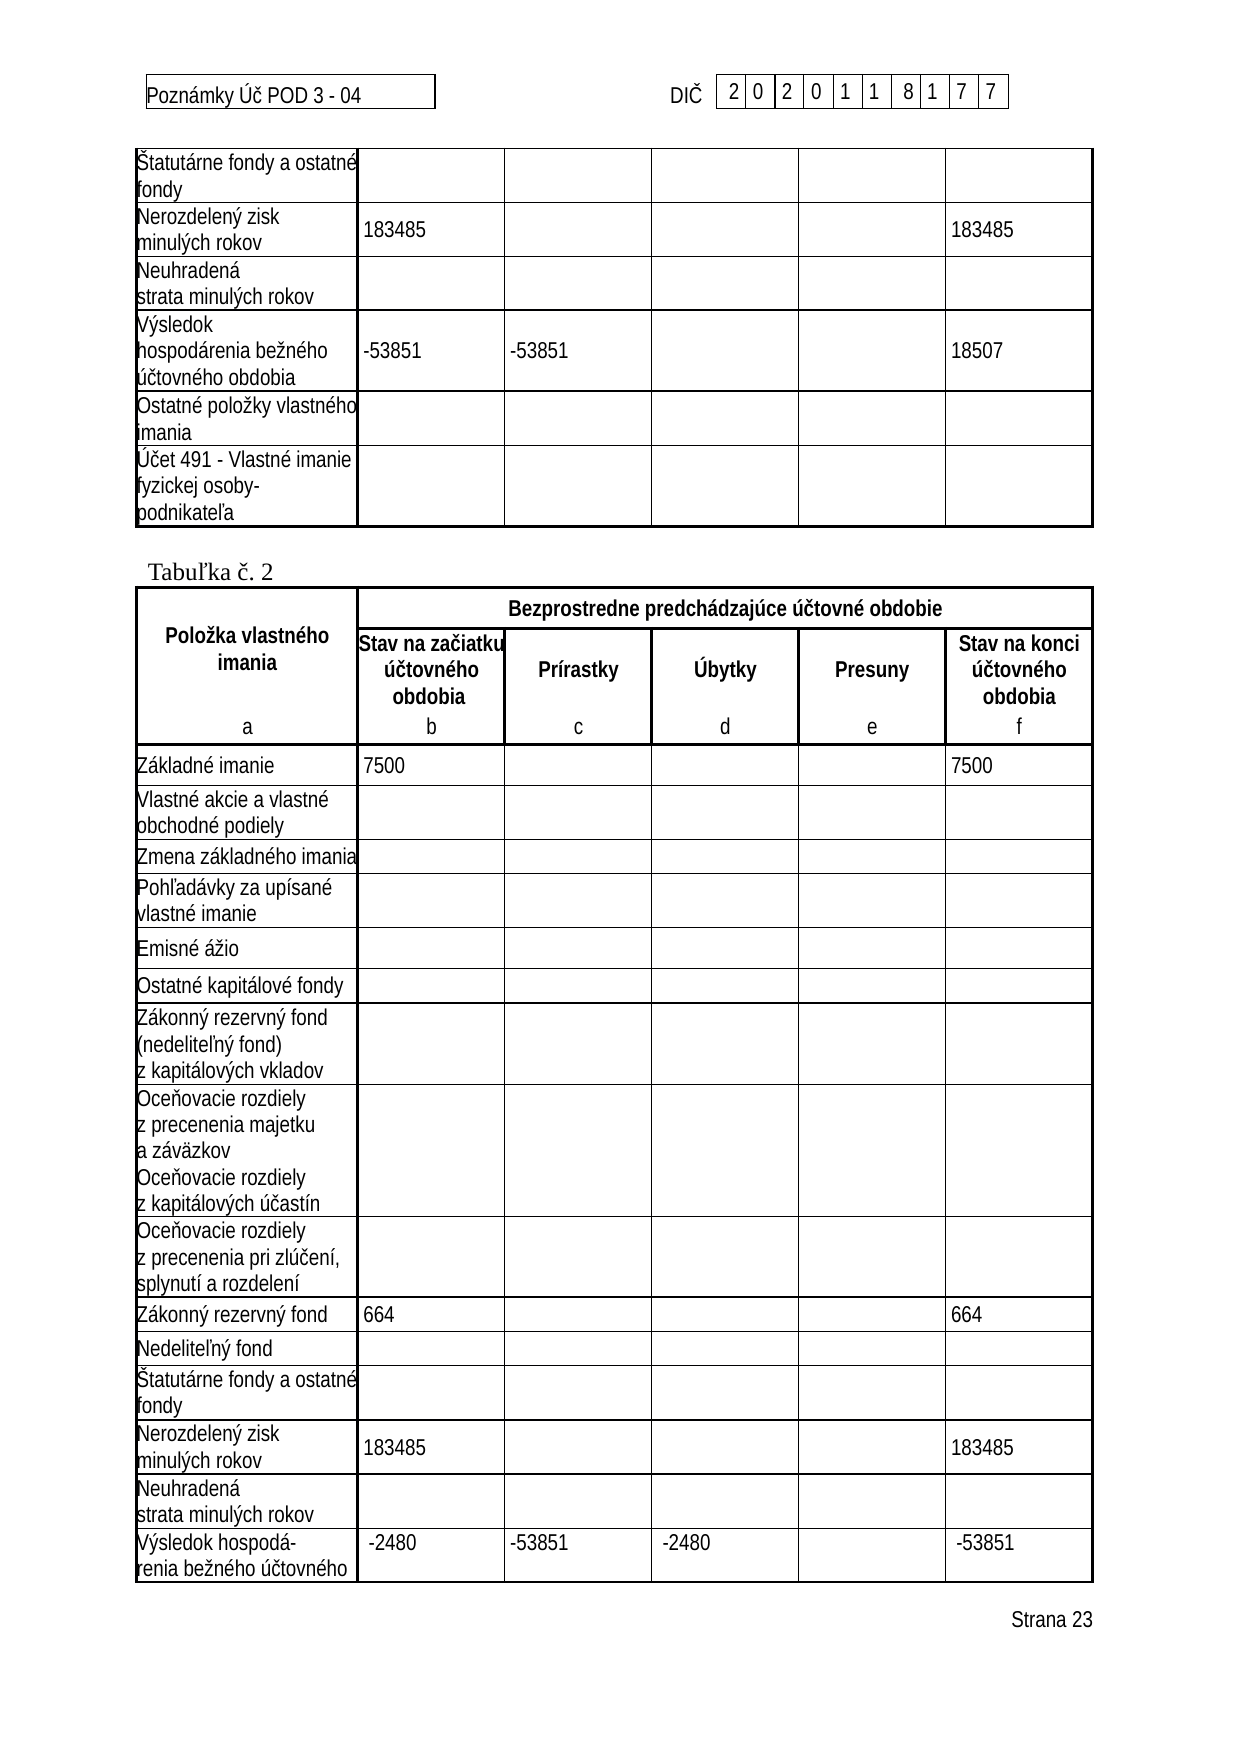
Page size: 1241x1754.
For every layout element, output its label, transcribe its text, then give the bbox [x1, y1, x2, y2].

table_cell [505, 392, 651, 445]
table_cell [946, 257, 1091, 309]
table_cell Základné imanie [138, 746, 356, 785]
table_cell [799, 969, 945, 1002]
table_cell Účet 491 - Vlastné imanie fyzickej osoby- podnikateľa [138, 446, 356, 525]
table_cell Emisné ážio [138, 928, 356, 968]
table_cell 183485 [359, 1421, 504, 1473]
table_cell [799, 1529, 945, 1581]
table_cell [946, 1004, 1091, 1083]
table_cell [799, 928, 945, 968]
table_cell [652, 786, 798, 838]
table_cell [652, 203, 798, 256]
table_cell Stav na začiatku účtovného obdobia [359, 630, 503, 709]
table_cell e [800, 709, 944, 743]
table_cell 183485 [946, 1421, 1091, 1473]
table_cell [799, 1085, 945, 1163]
table_cell [652, 840, 798, 873]
table_cell [799, 203, 945, 256]
table_cell [652, 874, 798, 927]
table_cell [505, 786, 651, 838]
table_cell Výsledok hospodárenia bežného účtovného obdobia [138, 311, 356, 390]
table_cell Nedeliteľný fond [138, 1332, 356, 1365]
table_cell [799, 840, 945, 873]
table_cell c [506, 709, 650, 743]
table_cell Neuhradená strata minulých rokov [138, 1475, 356, 1527]
table_cell 664 [359, 1298, 504, 1331]
table_cell Oceňovacie rozdiely z precenenia pri zlúčení, splynutí a rozdelení [138, 1217, 356, 1296]
table_cell a [138, 709, 356, 743]
table_cell [946, 1085, 1091, 1163]
table_cell [946, 928, 1091, 968]
table_cell [799, 1298, 945, 1331]
table_cell [359, 1164, 504, 1216]
table_cell [946, 149, 1091, 202]
table_cell [652, 1475, 798, 1527]
table_cell [652, 1085, 798, 1163]
table_cell [505, 1332, 651, 1365]
table_cell [652, 1366, 798, 1419]
table_cell [652, 928, 798, 968]
table_cell [505, 446, 651, 525]
table_cell [652, 1298, 798, 1331]
table_cell [505, 257, 651, 309]
table_cell -53851 [946, 1529, 1091, 1581]
table_cell [799, 786, 945, 838]
table_cell [505, 1421, 651, 1473]
table_cell [652, 969, 798, 1002]
table_cell [652, 446, 798, 525]
table_cell [946, 1164, 1091, 1216]
table_cell [359, 928, 504, 968]
table_cell [946, 1332, 1091, 1365]
table_cell Nerozdelený zisk minulých rokov [138, 203, 356, 256]
table_cell Zákonný rezervný fond [138, 1298, 356, 1331]
table_cell -2480 [359, 1529, 504, 1581]
table_cell [359, 1332, 504, 1365]
table_cell 18507 [946, 311, 1091, 390]
table_cell [652, 149, 798, 202]
table_cell [799, 257, 945, 309]
table_cell [799, 746, 945, 785]
table_cell [652, 746, 798, 785]
table_cell [359, 1366, 504, 1419]
table_cell [652, 257, 798, 309]
table_cell 664 [946, 1298, 1091, 1331]
table_header Bezprostredne predchádzajúce účtovné obdobie [359, 589, 1091, 627]
table_cell [505, 149, 651, 202]
table_cell b [359, 709, 503, 743]
table_cell Presuny [800, 630, 944, 709]
table_cell [505, 1366, 651, 1419]
table_cell [946, 969, 1091, 1002]
table_cell Pohľadávky za upísané vlastné imanie [138, 874, 356, 927]
table_cell [799, 1421, 945, 1473]
table_cell Oceňovacie rozdiely z kapitálových účastín [138, 1164, 356, 1216]
table_cell [505, 1475, 651, 1527]
table_cell [799, 149, 945, 202]
table_cell [359, 840, 504, 873]
table_cell [946, 840, 1091, 873]
table_cell [652, 1217, 798, 1296]
table_cell [799, 1164, 945, 1216]
table_cell [359, 149, 504, 202]
table_cell -53851 [505, 311, 651, 390]
table_cell [505, 928, 651, 968]
table_cell Štatutárne fondy a ostatné fondy [138, 1366, 356, 1419]
table_cell [652, 1164, 798, 1216]
table_cell [505, 1085, 651, 1163]
table_cell Štatutárne fondy a ostatné fondy [138, 149, 356, 202]
table_cell [799, 392, 945, 445]
table_cell [652, 1004, 798, 1083]
table_cell [359, 1475, 504, 1527]
table_cell Zákonný rezervný fond (nedeliteľný fond) z kapitálových vkladov [138, 1004, 356, 1083]
table_cell -53851 [359, 311, 504, 390]
table_cell [946, 874, 1091, 927]
table_cell [946, 1366, 1091, 1419]
table_cell Neuhradená strata minulých rokov [138, 257, 356, 309]
table_cell [946, 446, 1091, 525]
table_cell [505, 746, 651, 785]
table_cell Výsledok hospodá-renia bežného účtovného [138, 1529, 356, 1581]
table_cell [799, 1332, 945, 1365]
table_cell [799, 311, 945, 390]
table_cell [359, 392, 504, 445]
table_cell d [653, 709, 797, 743]
table_cell Úbytky [653, 630, 797, 709]
table_cell [799, 874, 945, 927]
table_cell [505, 1298, 651, 1331]
table_cell [359, 446, 504, 525]
table_cell [505, 840, 651, 873]
table_cell Ostatné položky vlastného imania [138, 392, 356, 445]
table_cell -2480 [652, 1529, 798, 1581]
table_cell [505, 874, 651, 927]
table_cell [799, 1004, 945, 1083]
table_header Položka vlastného imania [138, 589, 356, 709]
table_cell Nerozdelený zisk minulých rokov [138, 1421, 356, 1473]
table_cell [652, 1421, 798, 1473]
table_cell 183485 [359, 203, 504, 256]
table_cell [359, 1004, 504, 1083]
table_cell 7500 [946, 746, 1091, 785]
table_cell f [947, 709, 1091, 743]
table_cell [799, 1475, 945, 1527]
table_cell [359, 786, 504, 838]
table_cell [505, 1164, 651, 1216]
table_cell [652, 311, 798, 390]
table_cell [799, 446, 945, 525]
table_cell [359, 1217, 504, 1296]
table_cell [359, 257, 504, 309]
table_cell Prírastky [506, 630, 650, 709]
table_cell Vlastné akcie a vlastné obchodné podiely [138, 786, 356, 838]
table_cell Oceňovacie rozdiely z precenenia majetku a záväzkov [138, 1085, 356, 1163]
table_cell [652, 1332, 798, 1365]
table_cell [359, 1085, 504, 1163]
table_cell [505, 1004, 651, 1083]
table_cell [946, 786, 1091, 838]
table_cell [946, 1217, 1091, 1296]
table_cell Zmena základného imania [138, 840, 356, 873]
table_cell 7500 [359, 746, 504, 785]
table_cell [652, 392, 798, 445]
table_cell [799, 1217, 945, 1296]
table_cell [505, 203, 651, 256]
table_cell [505, 1217, 651, 1296]
table_cell 183485 [946, 203, 1091, 256]
table_cell [799, 1366, 945, 1419]
text Tabuľka č. 2 [148, 557, 1093, 586]
table_cell [946, 1475, 1091, 1527]
table_cell [505, 969, 651, 1002]
table_cell [946, 392, 1091, 445]
table_cell Stav na konci účtovného obdobia [947, 630, 1091, 709]
table_cell -53851 [505, 1529, 651, 1581]
table_cell [359, 874, 504, 927]
table_cell [359, 969, 504, 1002]
table_cell Ostatné kapitálové fondy [138, 969, 356, 1002]
